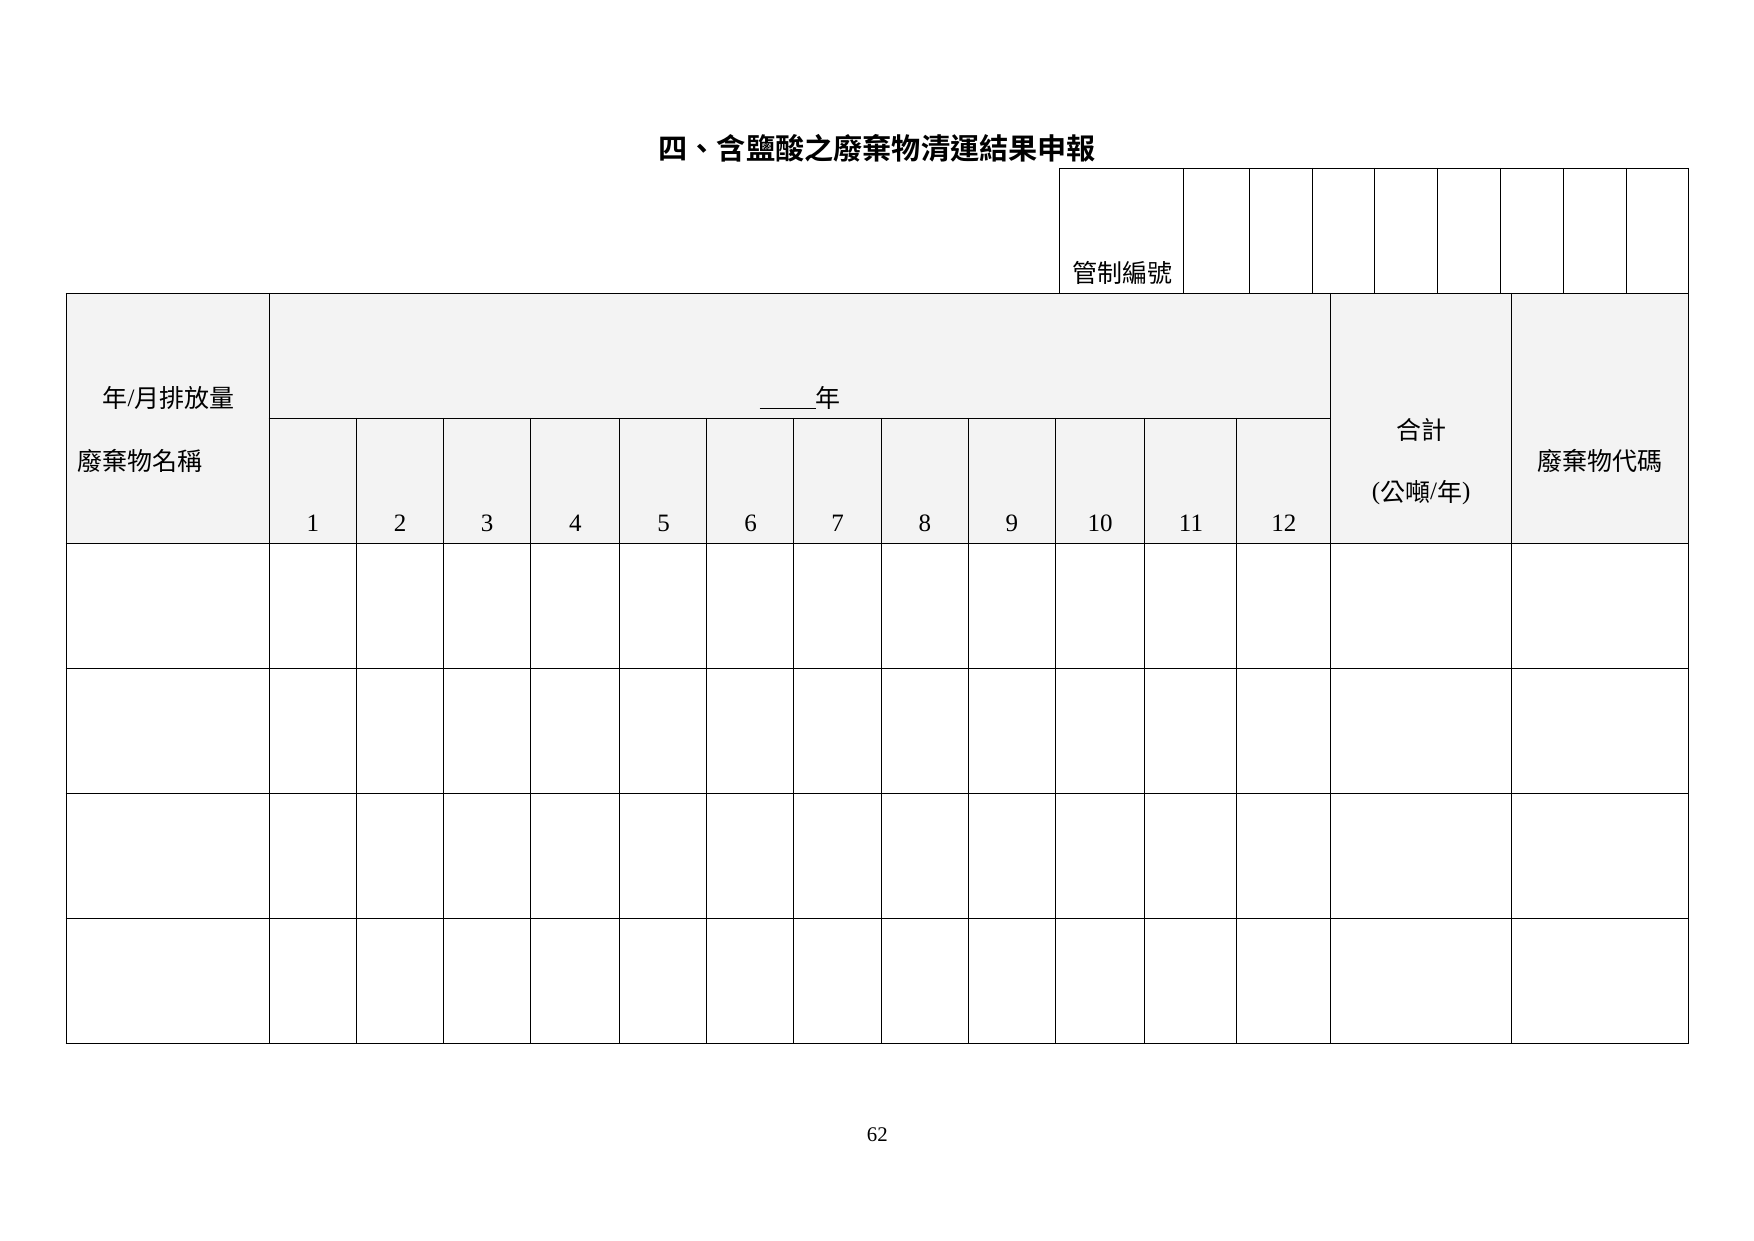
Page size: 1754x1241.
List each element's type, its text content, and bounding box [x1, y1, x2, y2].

table_cell [270, 544, 356, 668]
table_cell [1237, 919, 1330, 1043]
table_cell [620, 544, 706, 668]
table_cell [1145, 794, 1236, 918]
table_cell [794, 669, 881, 793]
table_cell 10 [1056, 419, 1144, 543]
table_cell [1056, 794, 1144, 918]
table_cell [1145, 669, 1236, 793]
table_header 管制編號 [1060, 169, 1183, 293]
table_cell 6 [707, 419, 793, 543]
table_cell [969, 794, 1055, 918]
table_cell [969, 669, 1055, 793]
table_cell 5 [620, 419, 706, 543]
table_cell 2 [357, 419, 443, 543]
table_cell [707, 669, 793, 793]
table_cell 7 [794, 419, 881, 543]
table_cell [707, 544, 793, 668]
table_cell [357, 919, 443, 1043]
table_cell [707, 919, 793, 1043]
table_cell [882, 544, 968, 668]
table_cell [531, 544, 619, 668]
table_cell [1512, 544, 1688, 668]
table_cell [1512, 669, 1688, 793]
table_cell [882, 919, 968, 1043]
table_header [1564, 169, 1626, 293]
table_header [1250, 169, 1312, 293]
table_cell 廢棄物代碼 [1512, 294, 1688, 543]
table_header [1627, 169, 1688, 293]
table_cell [270, 919, 356, 1043]
table_header [66, 168, 547, 293]
table_cell [1145, 919, 1236, 1043]
table_cell [620, 669, 706, 793]
table_cell 1 [270, 419, 356, 543]
text 四、含鹽酸之廢棄物清運結果申報 [89, 105, 1665, 168]
table_cell [1331, 919, 1511, 1043]
table_cell [1237, 669, 1330, 793]
table_header [1375, 169, 1437, 293]
table_cell [1237, 544, 1330, 668]
table_cell 12 [1237, 419, 1330, 543]
table_header [1313, 169, 1374, 293]
table_cell [357, 544, 443, 668]
table_cell [1056, 919, 1144, 1043]
table_cell [1331, 794, 1511, 918]
table_cell [67, 919, 269, 1043]
table_cell 年/月排放量 廢棄物名稱 [67, 294, 269, 543]
table_cell 合計 (公噸/年) [1331, 294, 1511, 543]
table_cell [444, 544, 530, 668]
table_cell [794, 544, 881, 668]
table_cell [270, 669, 356, 793]
table_cell [1145, 544, 1236, 668]
table_cell [620, 794, 706, 918]
table_cell [444, 919, 530, 1043]
table_cell [1056, 669, 1144, 793]
table_cell 4 [531, 419, 619, 543]
table_header [1184, 169, 1249, 293]
table_header [1438, 169, 1500, 293]
table_cell 11 [1145, 419, 1236, 543]
table_cell [67, 794, 269, 918]
table_cell [1331, 669, 1511, 793]
table_cell [1056, 544, 1144, 668]
table_cell [357, 794, 443, 918]
table_cell [67, 669, 269, 793]
table_cell [707, 794, 793, 918]
table_cell [882, 794, 968, 918]
table_cell [969, 544, 1055, 668]
table_cell [531, 919, 619, 1043]
table_cell [1512, 794, 1688, 918]
table_cell [1237, 794, 1330, 918]
table_cell [444, 794, 530, 918]
table_header [1501, 169, 1563, 293]
table_cell 9 [969, 419, 1055, 543]
table_cell [794, 919, 881, 1043]
table_cell [882, 669, 968, 793]
table_cell [794, 794, 881, 918]
table_cell [270, 794, 356, 918]
table_cell [357, 669, 443, 793]
table_cell [444, 669, 530, 793]
table_cell [969, 919, 1055, 1043]
table_cell 年 [270, 294, 1330, 418]
table_header [547, 168, 1059, 293]
table_cell 8 [882, 419, 968, 543]
table_cell 3 [444, 419, 530, 543]
table_cell [1512, 919, 1688, 1043]
table_cell [531, 794, 619, 918]
table_cell [531, 669, 619, 793]
table_cell [1331, 544, 1511, 668]
table_cell [620, 919, 706, 1043]
table_cell [67, 544, 269, 668]
